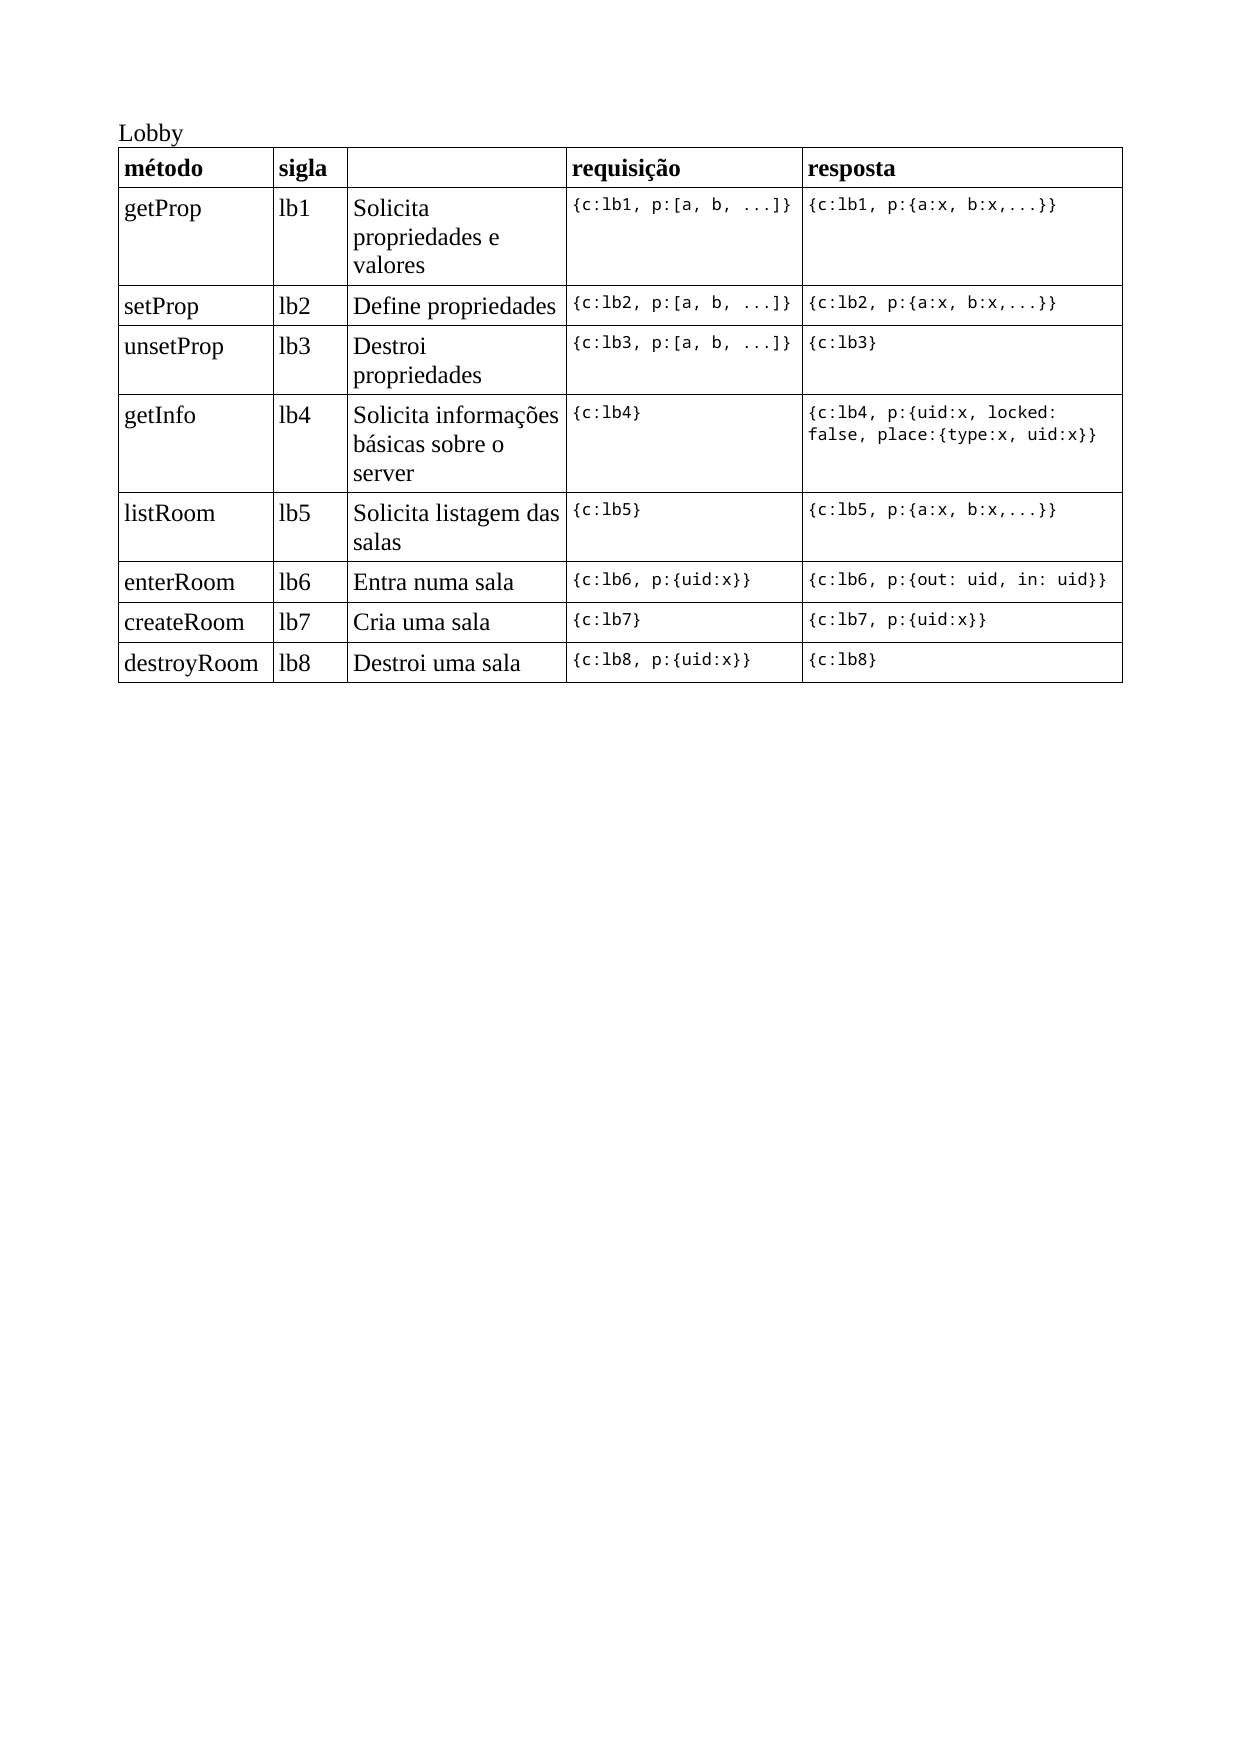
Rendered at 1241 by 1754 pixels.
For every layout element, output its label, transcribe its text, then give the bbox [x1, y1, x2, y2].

table_cell Define propriedades [348, 286, 566, 325]
table_cell {c:lb4, p:{uid:x, locked: false, place:{type:x, uid:x}} [803, 395, 1122, 492]
table_cell enterRoom [119, 562, 273, 602]
table_cell getProp [119, 188, 273, 285]
table_cell {c:lb1, p:{a:x, b:x,...}} [803, 188, 1122, 285]
table_cell {c:lb5} [567, 493, 802, 561]
table_cell Destroi propriedades [348, 326, 566, 394]
table_cell unsetProp [119, 326, 273, 394]
table_cell {c:lb1, p:[a, b, ...]} [567, 188, 802, 285]
table_cell getInfo [119, 395, 273, 492]
table_cell {c:lb2, p:[a, b, ...]} [567, 286, 802, 325]
table_cell {c:lb5, p:{a:x, b:x,...}} [803, 493, 1122, 561]
table_cell lb4 [274, 395, 347, 492]
table_cell {c:lb3, p:[a, b, ...]} [567, 326, 802, 394]
table_cell lb7 [274, 603, 347, 642]
table_header resposta [803, 148, 1122, 187]
table_cell lb2 [274, 286, 347, 325]
table_cell {c:lb6, p:{out: uid, in: uid}} [803, 562, 1122, 602]
table_cell lb6 [274, 562, 347, 602]
table_cell Solicita listagem das salas [348, 493, 566, 561]
table_cell Solicita propriedades e valores [348, 188, 566, 285]
table_cell lb5 [274, 493, 347, 561]
table_header [348, 148, 566, 187]
table_cell {c:lb2, p:{a:x, b:x,...}} [803, 286, 1122, 325]
table_cell createRoom [119, 603, 273, 642]
table_cell Entra numa sala [348, 562, 566, 602]
table_cell {c:lb7} [567, 603, 802, 642]
table_header sigla [274, 148, 347, 187]
table_cell {c:lb8} [803, 643, 1122, 682]
table_header método [119, 148, 273, 187]
table_cell lb1 [274, 188, 347, 285]
table_cell {c:lb3} [803, 326, 1122, 394]
table_cell Cria uma sala [348, 603, 566, 642]
table_cell lb8 [274, 643, 347, 682]
table_cell {c:lb7, p:{uid:x}} [803, 603, 1122, 642]
table_cell setProp [119, 286, 273, 325]
table_header requisição [567, 148, 802, 187]
table_cell lb3 [274, 326, 347, 394]
table_cell {c:lb6, p:{uid:x}} [567, 562, 802, 602]
table_cell Destroi uma sala [348, 643, 566, 682]
table_cell {c:lb4} [567, 395, 802, 492]
table_cell listRoom [119, 493, 273, 561]
table_cell {c:lb8, p:{uid:x}} [567, 643, 802, 682]
text Lobby [118, 118, 1122, 147]
table_cell Solicita informações básicas sobre o server [348, 395, 566, 492]
table_cell destroyRoom [119, 643, 273, 682]
